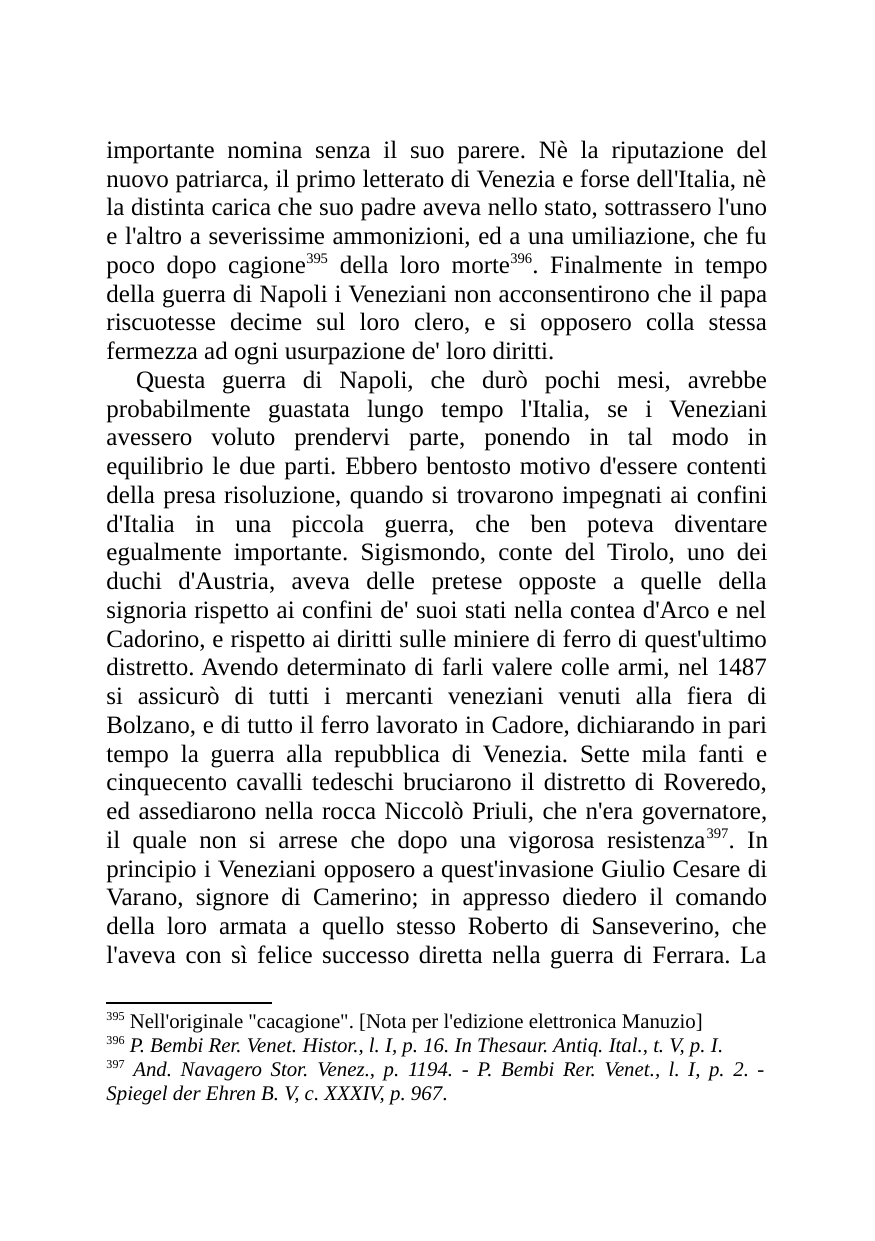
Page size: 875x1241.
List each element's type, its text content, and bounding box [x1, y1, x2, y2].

text Nell'originale "cacagione". [Nota per l'edizione elettronica Manuzio] [106, 1009, 768, 1033]
text importante nomina senza il suo parere. Nè la riputazione del nuovo patriarca, il primo letterato di Venezia e forse dell'Italia, nè la distinta carica che suo padre aveva nello stato, sottrassero l'uno e l'altro a severissime ammonizioni, ed a una umiliazione, che fu poco dopo cagione della loro morte. Finalmente in tempo della guerra di Napoli i Veneziani non acconsentirono che il papa riscuotesse decime sul loro clero, e si opposero colla stessa fermezza ad ogni usurpazione de' loro diritti. [106, 135, 768, 365]
text And. Navagero Stor. Venez., p. 1194. - P. Bembi Rer. Venet., l. I, p. 2. - Spiegel der Ehren B. V, c. XXXIV, p. 967. [106, 1057, 768, 1105]
text P. Bembi Rer. Venet. Histor., l. I, p. 16. In Thesaur. Antiq. Ital., t. V, p. I. [106, 1033, 768, 1057]
text Questa guerra di Napoli, che durò pochi mesi, avrebbe probabilmente guastata lungo tempo l'Italia, se i Veneziani avessero voluto prendervi parte, ponendo in tal modo in equilibrio le due parti. Ebbero bentosto motivo d'essere contenti della presa risoluzione, quando si trovarono impegnati ai confini d'Italia in una piccola guerra, che ben poteva diventare egualmente importante. Sigismondo, conte del Tirolo, uno dei duchi d'Austria, aveva delle pretese opposte a quelle della signoria rispetto ai confini de' suoi stati nella contea d'Arco e nel Cadorino, e rispetto ai diritti sulle miniere di ferro di quest'ultimo distretto. Avendo determinato di farli valere colle armi, nel 1487 si assicurò di tutti i mercanti veneziani venuti alla fiera di Bolzano, e di tutto il ferro lavorato in Cadore, dichiarando in pari tempo la guerra alla repubblica di Venezia. Sette mila fanti e cinquecento cavalli tedeschi bruciarono il distretto di Roveredo, ed assediarono nella rocca Niccolò Priuli, che n'era governatore, il quale non si arrese che dopo una vigorosa resistenza. In principio i Veneziani opposero a quest'invasione Giulio Cesare di Varano, signore di Camerino; in appresso diedero il comando della loro armata a quello stesso Roberto di Sanseverino, che l'aveva con sì felice successo diretta nella guerra di Ferrara. La [106, 365, 768, 969]
